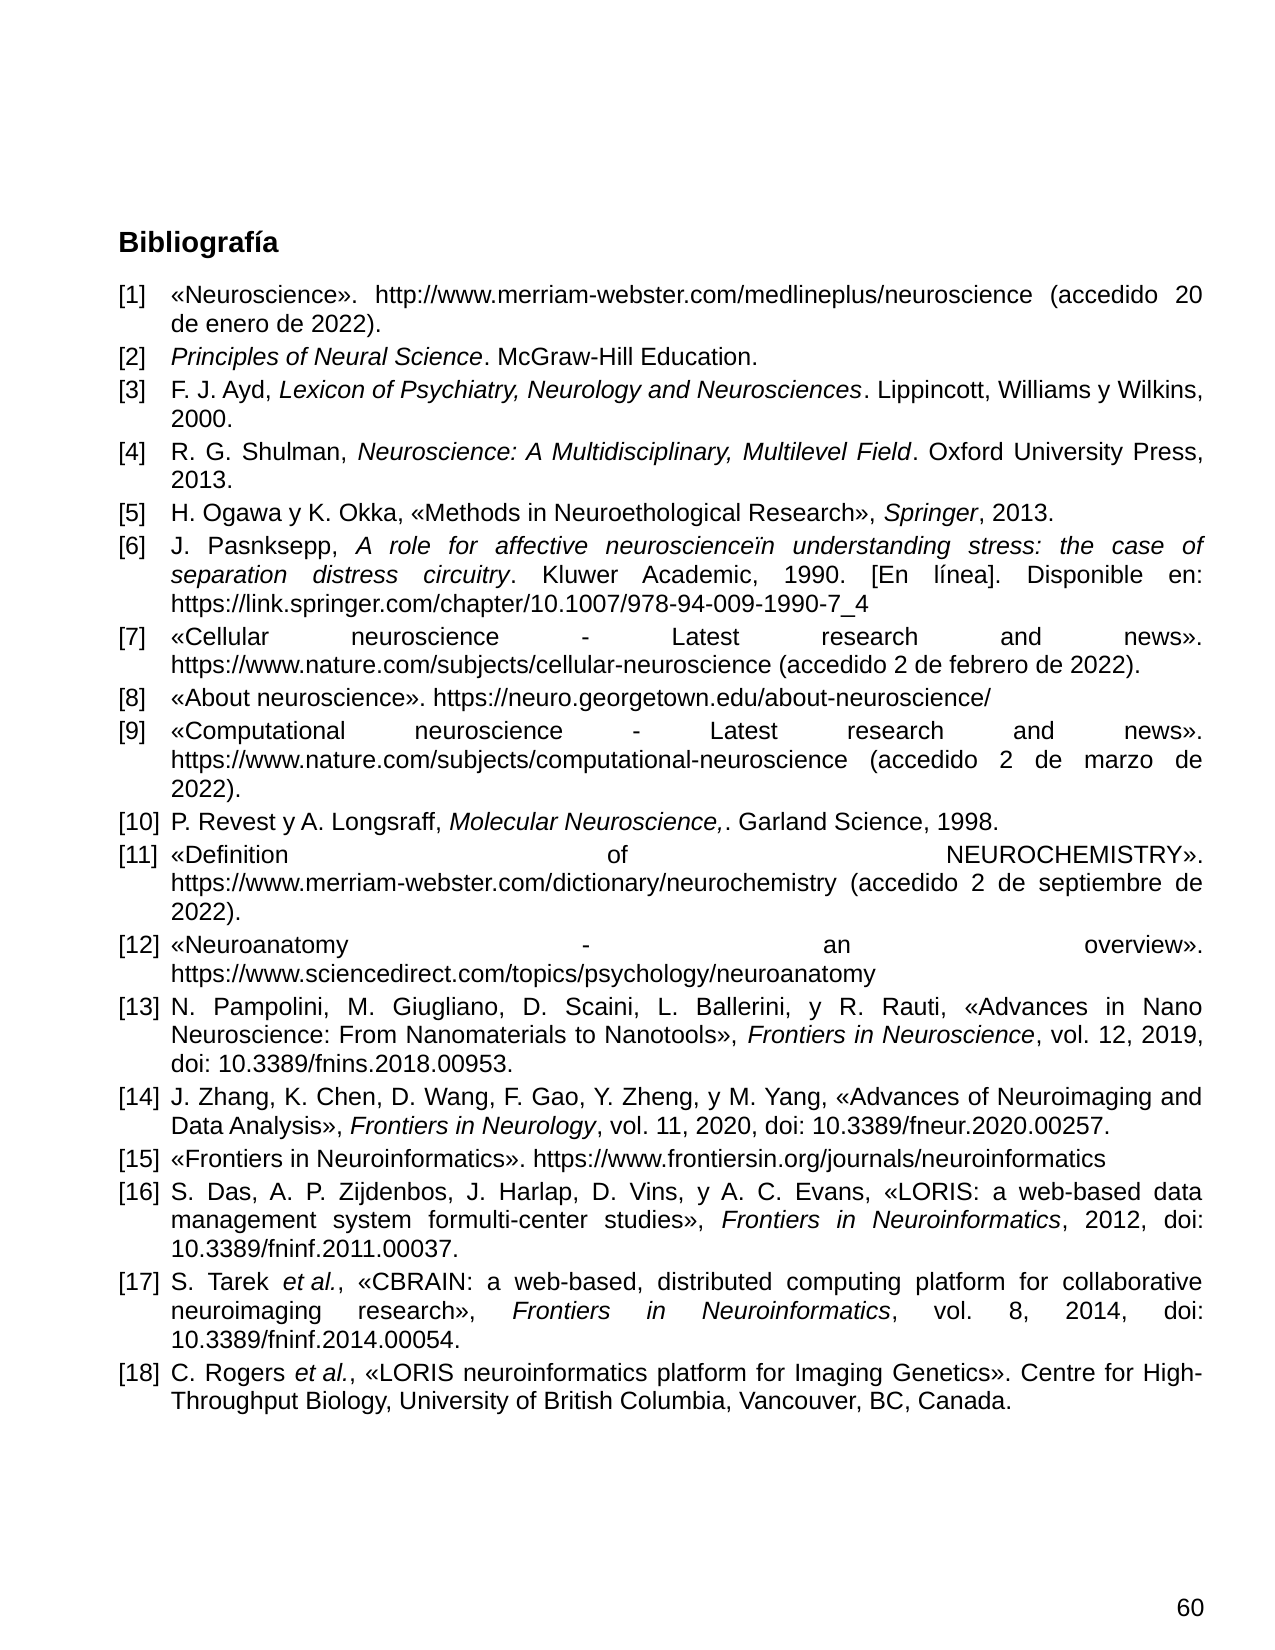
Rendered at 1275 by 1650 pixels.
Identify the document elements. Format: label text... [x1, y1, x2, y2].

text [15] «Frontiers in Neuroinformatics». https://www.frontiersin.org/journals/neuroinformatics [118, 1144, 1204, 1172]
text [18] C. Rogers et al., «LORIS neuroinformatics platform for Imaging Genetics». Centre for High-Throughput Biology, University of British Columbia, Vancouver, BC, Canada. [118, 1357, 1204, 1415]
text [5] H. Ogawa y K. Okka, «Methods in Neuroethological Research», Springer, 2013. [118, 498, 1204, 527]
text [17] S. Tarek et al., «CBRAIN: a web-based, distributed computing platform for collaborative neuroimaging research», Frontiers in Neuroinformatics, vol. 8, 2014, doi: 10.3389/fninf.2014.00054. [118, 1267, 1204, 1353]
subtitle Bibliografía [118, 225, 1204, 258]
text [11] «Definition of NEUROCHEMISTRY». https://www.merriam-webster.com/dictionary/neurochemistry (accedido 2 de septiembre de 2022). [118, 839, 1204, 926]
text [12] «Neuroanatomy - an overview». https://www.sciencedirect.com/topics/psychology/neuroanatomy [118, 930, 1204, 987]
text [3] F. J. Ayd, Lexicon of Psychiatry, Neurology and Neurosciences. Lippincott, Williams y Wilkins, 2000. [118, 375, 1204, 432]
text [2] Principles of Neural Science. McGraw-Hill Education. [118, 342, 1204, 371]
text [8] «About neuroscience». https://neuro.georgetown.edu/about-neuroscience/ [118, 683, 1204, 712]
text [9] «Computational neuroscience - Latest research and news». https://www.nature.com/subjects/computational-neuroscience (accedido 2 de marzo de 2022). [118, 716, 1204, 802]
text [4] R. G. Shulman, Neuroscience: A Multidisciplinary, Multilevel Field. Oxford University Press, 2013. [118, 437, 1204, 494]
text [1] «Neuroscience». http://www.merriam-webster.com/medlineplus/neuroscience (accedido 20 de enero de 2022). [118, 280, 1204, 338]
text [7] «Cellular neuroscience - Latest research and news». https://www.nature.com/subjects/cellular-neuroscience (accedido 2 de febrero de 2022). [118, 622, 1204, 679]
text [10] P. Revest y A. Longsraff, Molecular Neuroscience,. Garland Science, 1998. [118, 807, 1204, 835]
text [14] J. Zhang, K. Chen, D. Wang, F. Gao, Y. Zheng, y M. Yang, «Advances of Neuroimaging and Data Analysis», Frontiers in Neurology, vol. 11, 2020, doi: 10.3389/fneur.2020.00257. [118, 1082, 1204, 1139]
text [6] J. Pasnksepp, A role for affective neuroscienceïn understanding stress: the case of separation distress circuitry. Kluwer Academic, 1990. [En línea]. Disponible en: https://link.springer.com/chapter/10.1007/978-94-009-1990-7_4 [118, 531, 1204, 617]
text [16] S. Das, A. P. Zijdenbos, J. Harlap, D. Vins, y A. C. Evans, «LORIS: a web-based data management system formulti-center studies», Frontiers in Neuroinformatics, 2012, doi: 10.3389/fninf.2011.00037. [118, 1177, 1204, 1263]
text [13] N. Pampolini, M. Giugliano, D. Scaini, L. Ballerini, y R. Rauti, «Advances in Nano Neuroscience: From Nanomaterials to Nanotools», Frontiers in Neuroscience, vol. 12, 2019, doi: 10.3389/fnins.2018.00953. [118, 992, 1204, 1078]
